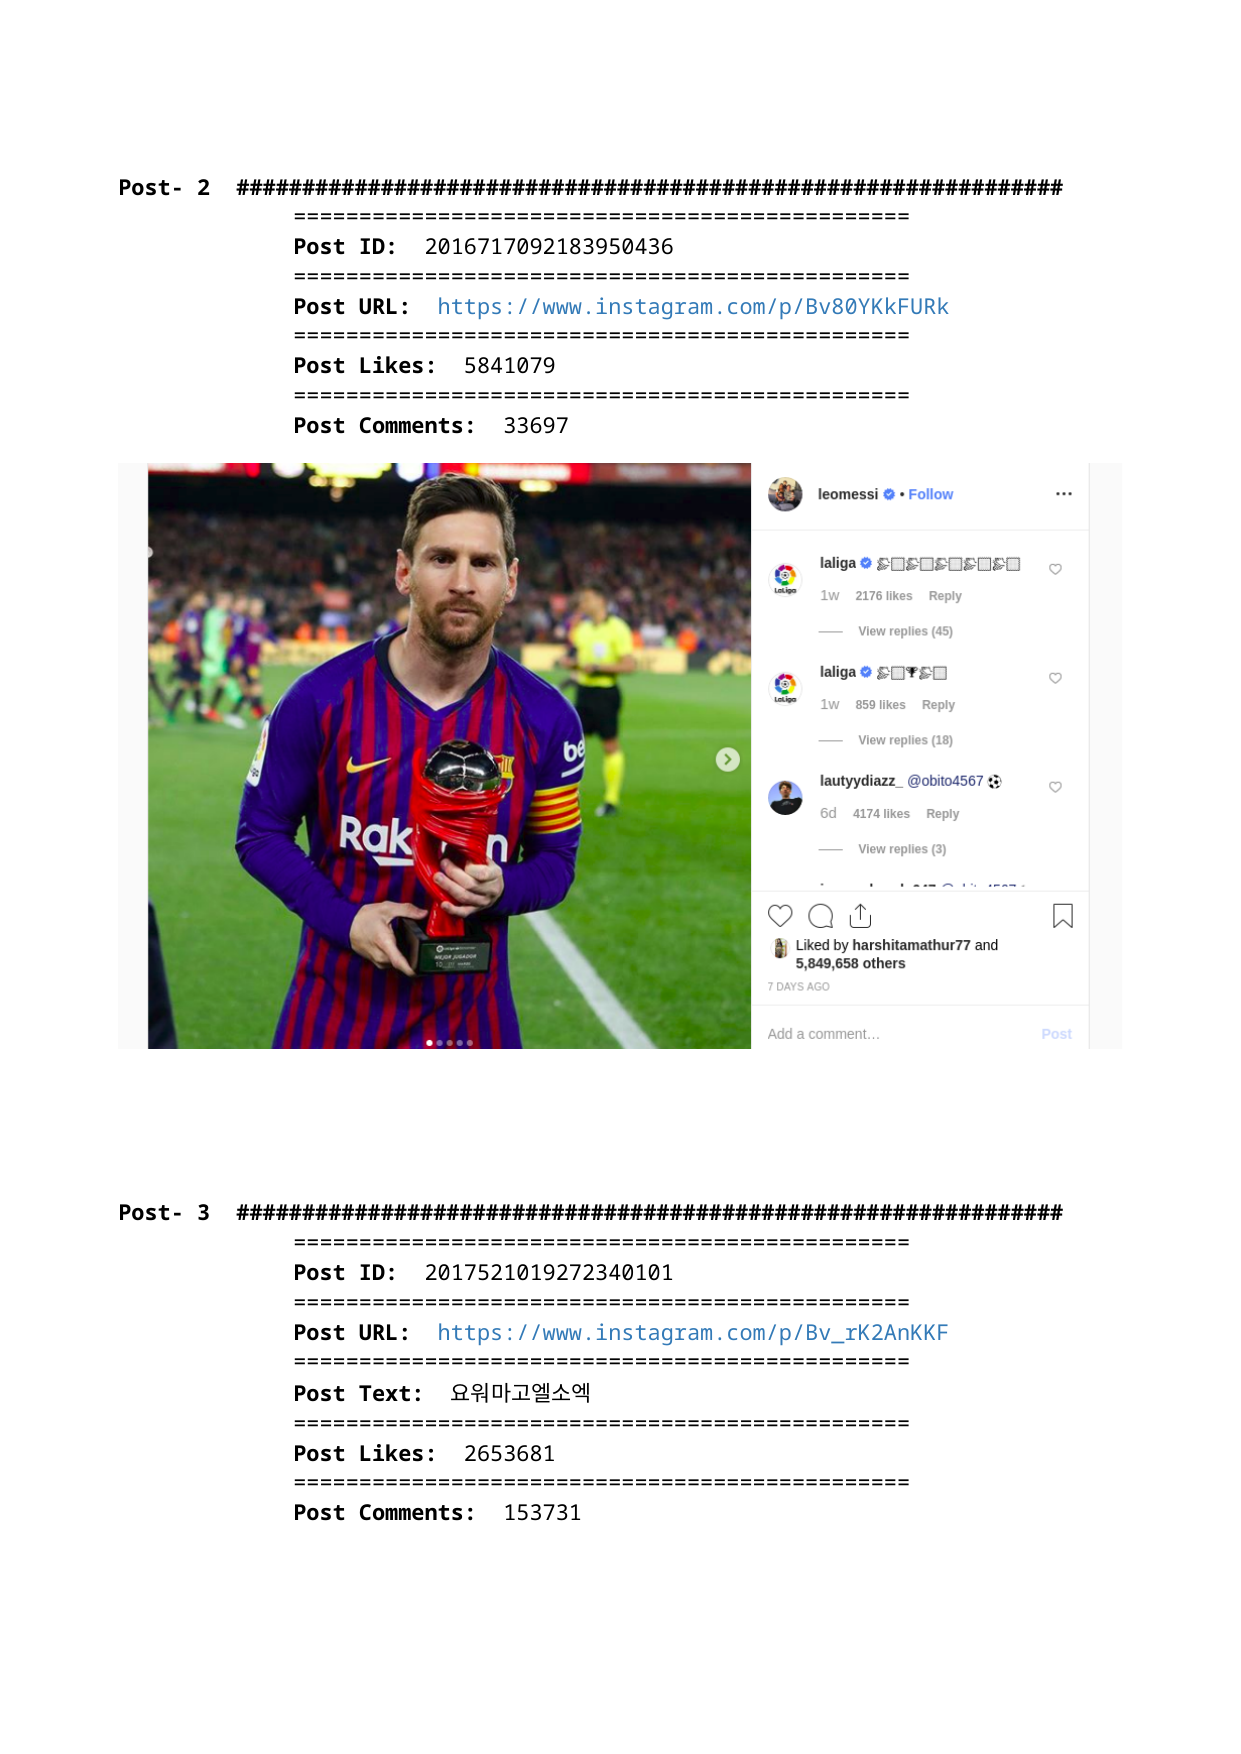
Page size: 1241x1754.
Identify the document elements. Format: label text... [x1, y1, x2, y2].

text =============================================== [118, 321, 1122, 350]
text Post- 2 ############################################################### [118, 172, 1122, 201]
text Post Likes: 5841079 [118, 350, 1122, 380]
text Post ID: 2016717092183950436 [118, 231, 1122, 261]
text =============================================== [118, 1287, 1122, 1316]
text Post Likes: 2653681 [118, 1438, 1122, 1467]
text Post URL: https://www.instagram.com/p/Bv_rK2AnKKF [118, 1316, 1122, 1346]
text Post Text: 요워마고엘소엑 [118, 1376, 1122, 1408]
text =============================================== [118, 380, 1122, 410]
text =============================================== [118, 1227, 1122, 1257]
text Post Comments: 33697 [118, 410, 1122, 440]
text Post Comments: 153731 [118, 1497, 1122, 1527]
text Post- 3 ############################################################### [118, 1197, 1122, 1227]
text Post URL: https://www.instagram.com/p/Bv80YKkFURk [118, 291, 1122, 321]
text =============================================== [118, 261, 1122, 291]
text =============================================== [118, 201, 1122, 231]
text Post ID: 2017521019272340101 [118, 1257, 1122, 1287]
text =============================================== [118, 1467, 1122, 1497]
text =============================================== [118, 1346, 1122, 1376]
picture [118, 463, 1123, 1049]
text =============================================== [118, 1408, 1122, 1438]
